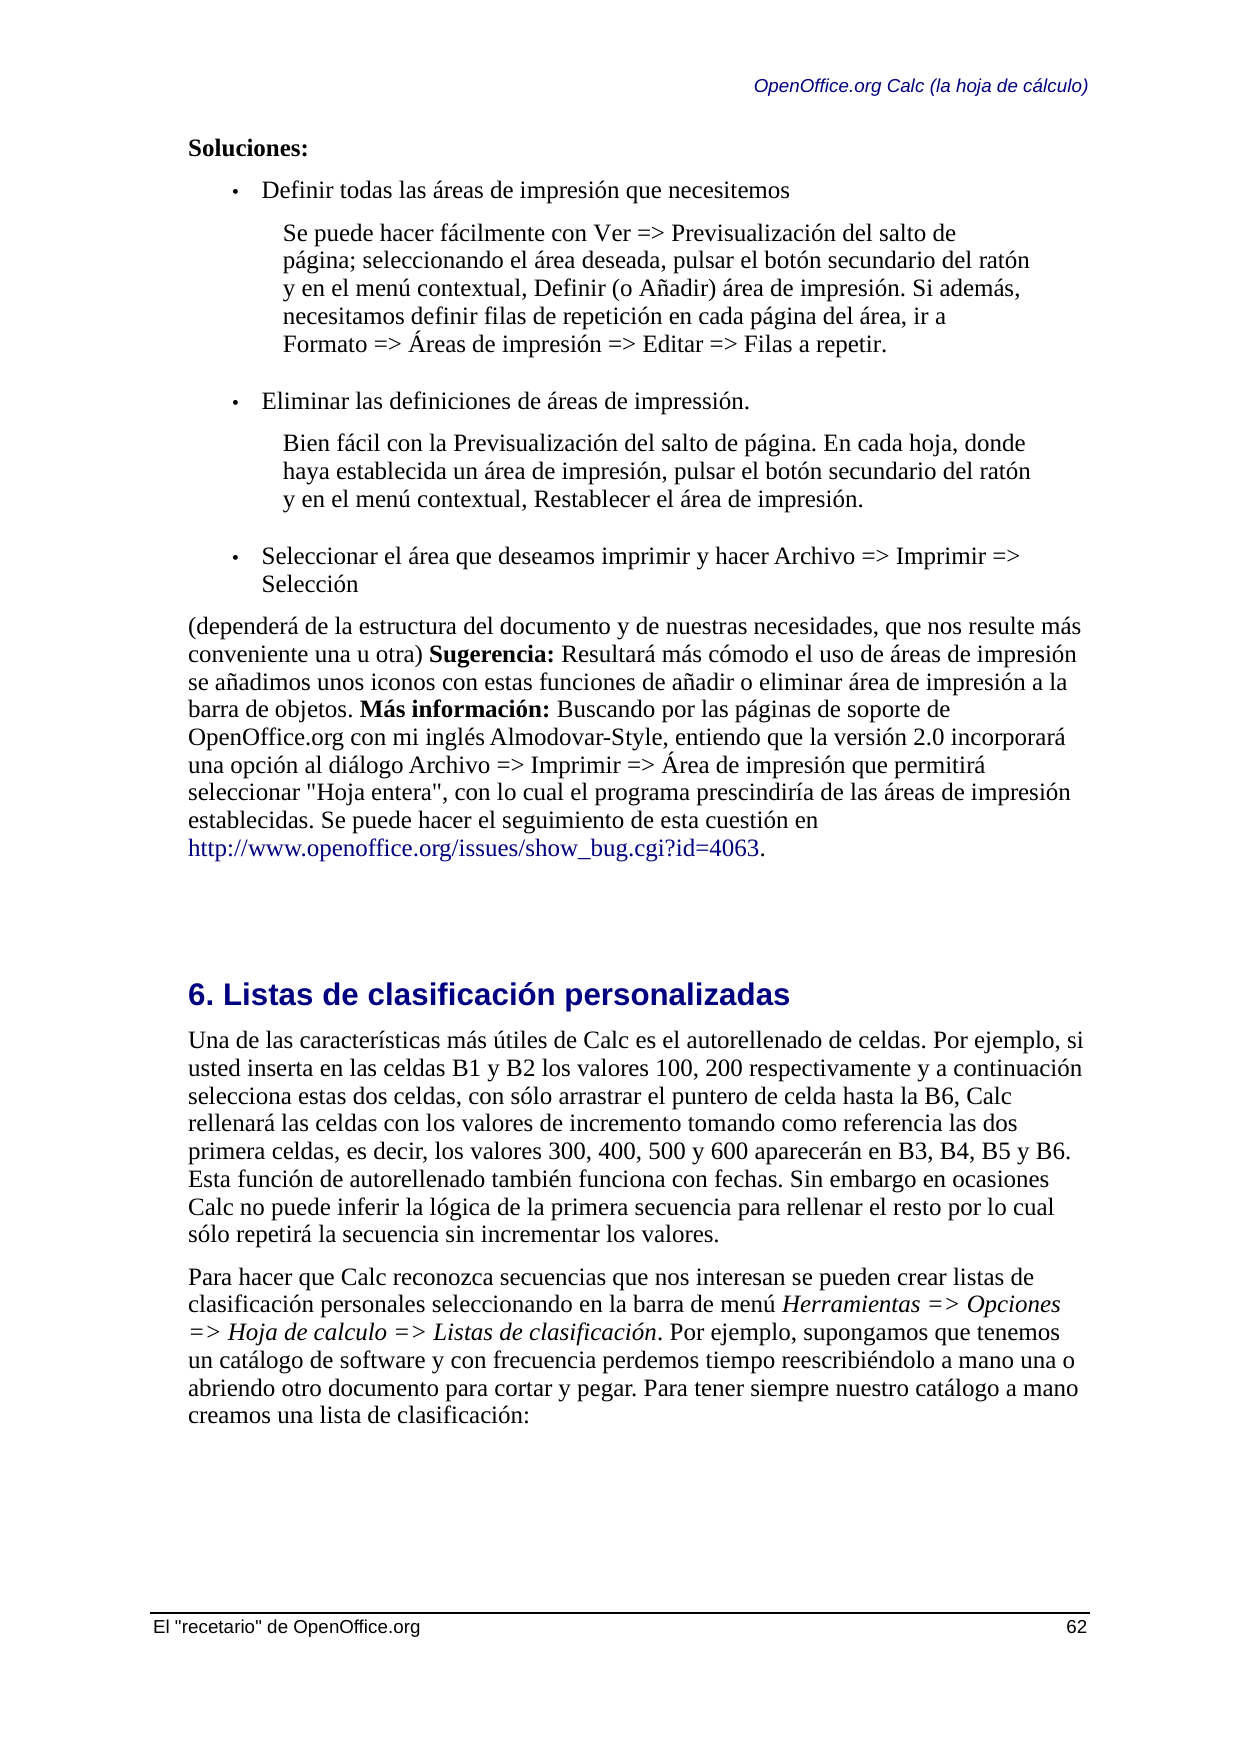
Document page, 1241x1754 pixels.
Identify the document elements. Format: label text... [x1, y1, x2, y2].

list Eliminar las definiciones de áreas de impressión. [232, 387, 1090, 415]
subtitle Listas de clasificación personalizadas [188, 977, 1090, 1012]
list Definir todas las áreas de impresión que necesitemos [232, 176, 1090, 204]
list Bien fácil con la Previsualización del salto de página. En cada hoja, donde haya establecida un área de impresión, pulsar el botón secundario del ratón y en el menú contextual, Restablecer el área de impresión. [253, 429, 1031, 513]
list Seleccionar el área que deseamos imprimir y hacer Archivo => Imprimir => Selección [232, 542, 1090, 597]
text Para hacer que Calc reconozca secuencias que nos interesan se pueden crear listas de clasificación personales seleccionando en la barra de menú Herramientas => Opciones => Hoja de calculo => Listas de clasificación. Por ejemplo, supongamos que tenemos un catálogo de software y con frecuencia perdemos tiempo reescribiéndolo a mano una o abriendo otro documento para cortar y pegar. Para tener siempre nuestro catálogo a mano creamos una lista de clasificación: [188, 1263, 1090, 1429]
text Soluciones: [188, 134, 1090, 162]
list Se puede hacer fácilmente con Ver => Previsualización del salto de página; seleccionando el área deseada, pulsar el botón secundario del ratón y en el menú contextual, Definir (o Añadir) área de impresión. Si además, necesitamos definir filas de repetición en cada página del área, ir a Formato => Áreas de impresión => Editar => Filas a repetir. [253, 219, 1031, 357]
text Una de las características más útiles de Calc es el autorellenado de celdas. Por ejemplo, si usted inserta en las celdas B1 y B2 los valores 100, 200 respectivamente y a continuación selecciona estas dos celdas, con sólo arrastrar el puntero de celda hasta la B6, Calc rellenará las celdas con los valores de incremento tomando como referencia las dos primera celdas, es decir, los valores 300, 400, 500 y 600 aparecerán en B3, B4, B5 y B6. Esta función de autorellenado también funciona con fechas. Sin embargo en ocasiones Calc no puede inferir la lógica de la primera secuencia para rellenar el resto por lo cual sólo repetirá la secuencia sin incrementar los valores. [188, 1026, 1090, 1248]
text (dependerá de la estructura del documento y de nuestras necesidades, que nos resulte más conveniente una u otra) Sugerencia: Resultará más cómodo el uso de áreas de impresión se añadimos unos iconos con estas funciones de añadir o eliminar área de impresión a la barra de objetos. Más información: Buscando por las páginas de soporte de OpenOffice.org con mi inglés Almodovar-Style, entiendo que la versión 2.0 incorporará una opción al diálogo Archivo => Imprimir => Área de impresión que permitirá seleccionar "Hoja entera", con lo cual el programa prescindiría de las áreas de impresión establecidas. Se puede hacer el seguimiento de esta cuestión en http://www.openoffice.org/issues/show_bug.cgi?id=4063. [188, 612, 1090, 862]
